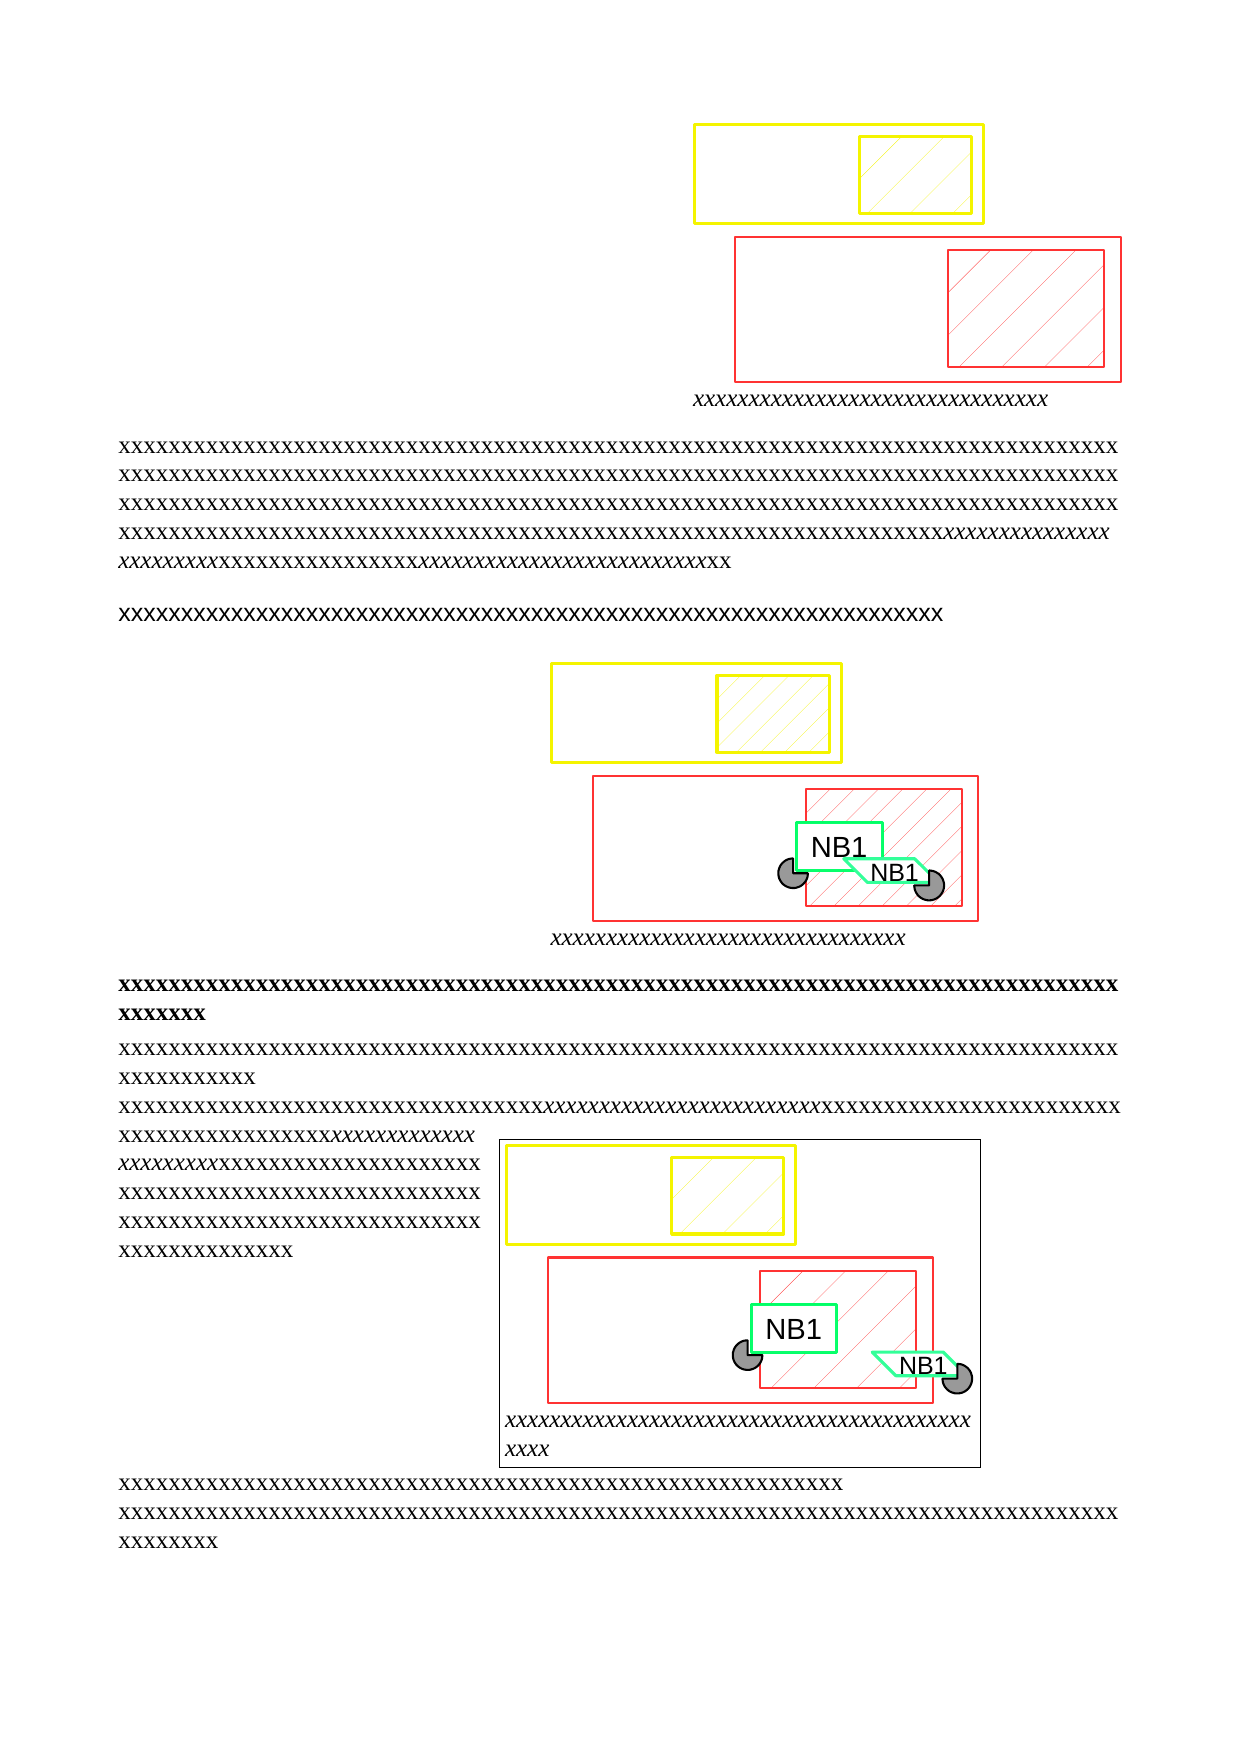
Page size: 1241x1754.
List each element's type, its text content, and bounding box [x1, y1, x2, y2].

text xxxxxxxxxxxxxxxxxxxxxxxxxxxxxxxxxxxxxxxxxxxxxxxxxxxxxxxxxxxxxxxxxxxxxxxxxxxxxxxxxxxxxxxxxxxxxxxxxxxxxxxxxxxxxxxxxxxxxxxxxxxxxxxxxxxxxxxxxxxxxxxxxxxxxxxxxxxxxxxxxxxxxxxxxxxxxxxxxxxxxxxxxxxxxxxxxxxxxxxxxxxxxxxxxxxxxxxxxxxxxxxxxxxxxxxxxxxxxxxxxxxxxxxxxxxxxxxxxxxxxxxxxxxxxxxxxxxxxxxxxxxxxxxxxxxxxxxxxxxxxxxxxxxxxxxxxxxxxxxxxxxxxxxxxxxxxxxxxxxxxxxxxxxxxxxxxxxxxxxxxxxxxxxxxxxxxx [118, 118, 1122, 573]
subtitle xxxxxxxxxxxxxxxxxxxxxxxxxxxxxxxxxxxxxxxxxxxxxxxxxxxxxxxxxxxxxxxxxxxxxxxxxxxxxxxxxxxxxxx [118, 651, 1122, 1026]
text xxxxxxxxxxxxxxxxxxxxxxxxxxxxxxxxxxxxxxxxxxxxxxxxxxxxxxxxxxxxxxxxxxxxxxxxxxxxxxxxxxxxxxxxxxx [118, 1032, 1122, 1090]
text xxxxxxxxxxxxxxxxxxxxxxxxxxxxxxxxxxxxxxxxxxxxxx [505, 1158, 974, 1461]
subtitle xxxxxxxxxxxxxxxxxxxxxxxxxxxxxxxxxxxxxxxxxxxxxxxxxxxxxxxxxxxxxxxxxx [118, 598, 1122, 627]
text xxxxxxxxxxxxxxxxxxxxxxxxxxxxxxxxxxxxxxxxxxxxxxxxxxxxxxxxxx [118, 1262, 1122, 1496]
text xxxxxxxxxxxxxxxxxxxxxxxxxxxxxxxx [693, 137, 1122, 412]
text xxxxxxxxxxxxxxxxxxxxxxxxxxxxxxxx [550, 676, 980, 951]
text xxxxxxxxxxxxxxxxxxxxxxxxxxxxxxxxxxxxxxxxxxxxxxxxxxxxxxxxxxxxxxxxxxxxxxxxxxxxxxxxxxxxxxxxxxxxxxxxxxxxxxxxxxxxxxxxxxxxxxxxxxxxxxxxxxxxxxxxxxxxxxxxxxxxxxxxxxxxxxxxxxxxxxxxxxxxxxxxxxxxxxxxxxxxxxxxxxxxxxxxxxxxxxxxxxxxxxx [118, 1090, 1122, 1262]
text [500, 1140, 980, 1467]
text xxxxxxxxxxxxxxxxxxxxxxxxxxxxxxxxxxxxxxxxxxxxxxxxxxxxxxxxxxxxxxxxxxxxxxxxxxxxxxxxxxxxxxxx [118, 1496, 1122, 1554]
